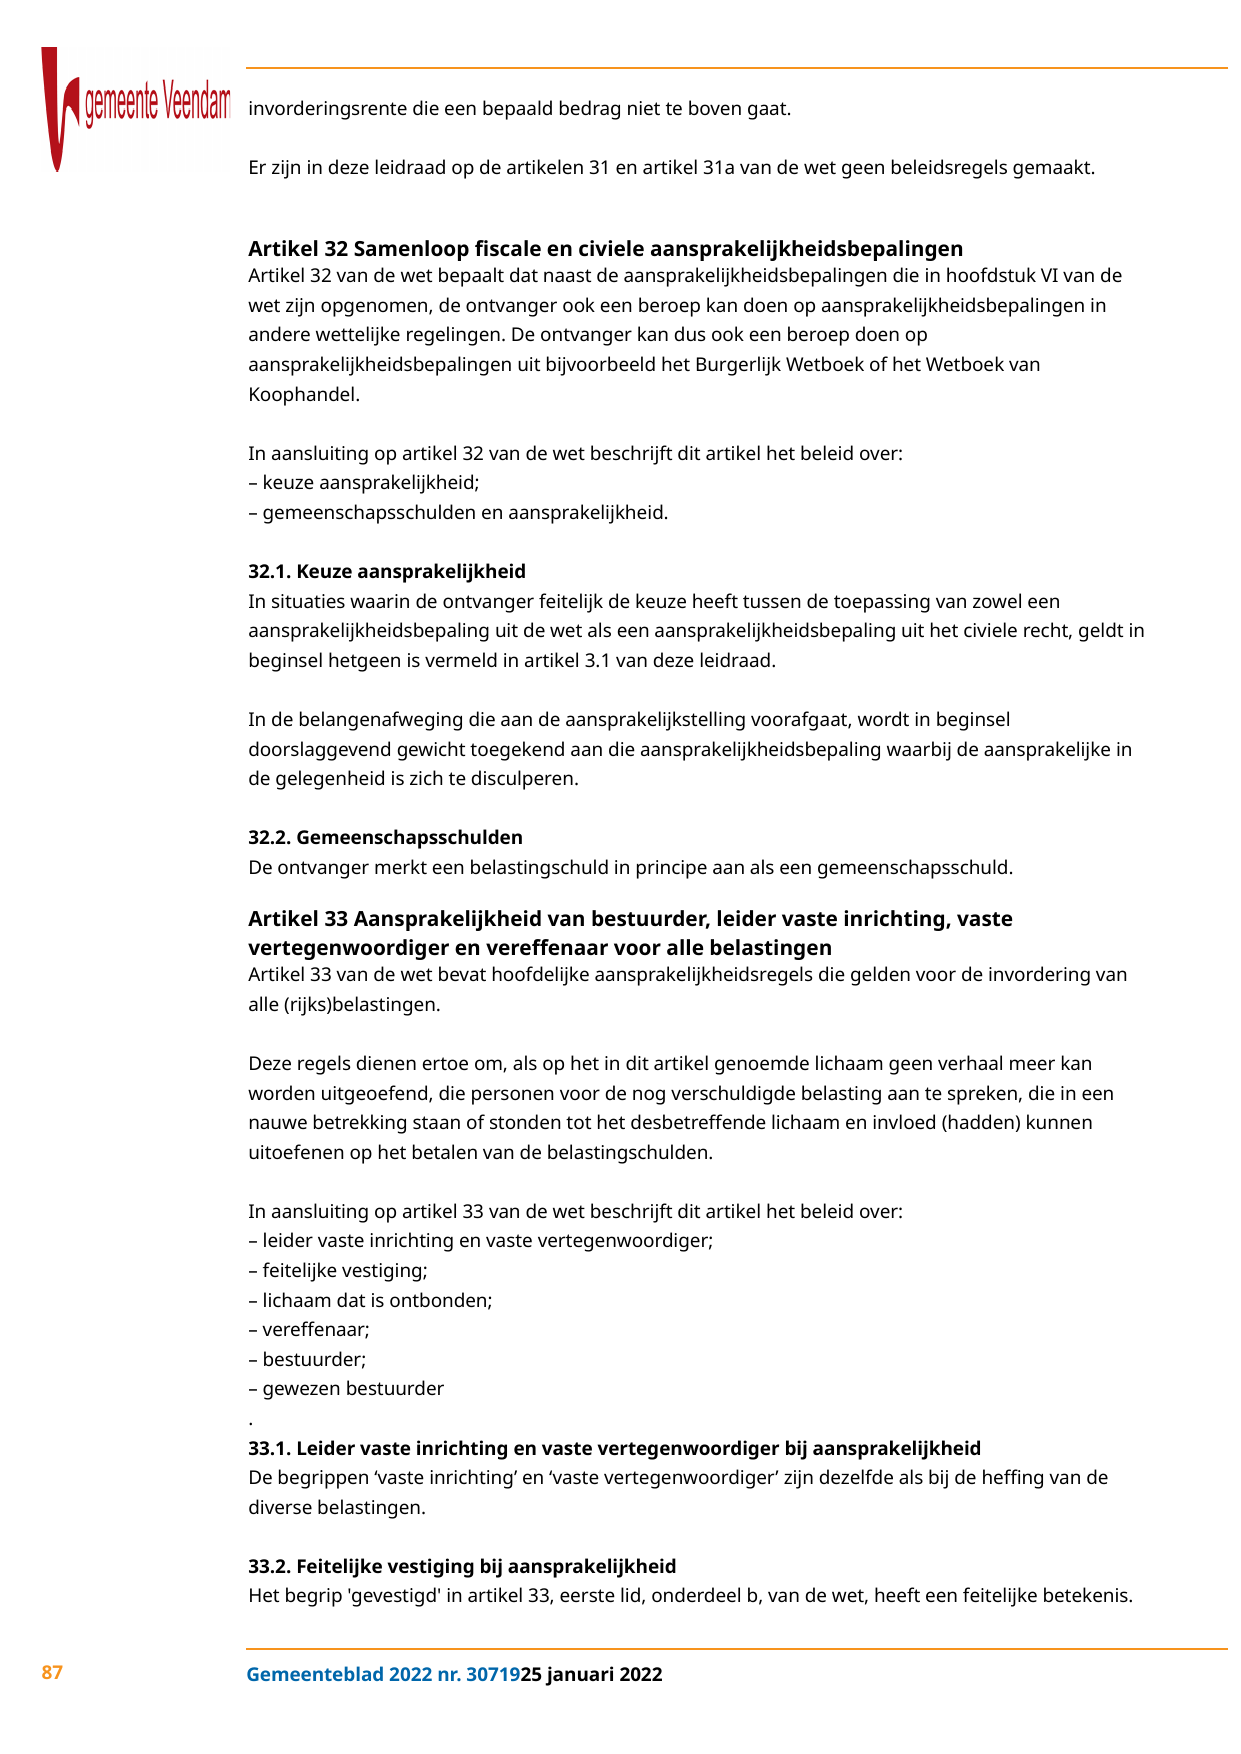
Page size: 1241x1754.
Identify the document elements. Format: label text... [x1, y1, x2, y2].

text 33.1. Leider vaste inrichting en vaste vertegenwoordiger bij aansprakelijkheid [248, 1435, 1152, 1460]
text – gemeenschapsschulden en aansprakelijkheid. [248, 499, 1152, 525]
text invorderingsrente die een bepaald bedrag niet te boven gaat. [248, 95, 1152, 121]
text Artikel 33 Aansprakelijkheid van bestuurder, leider vaste inrichting, vaste vertegenwoordiger en vereffenaar voor alle belastingen [248, 904, 1152, 961]
text 32.1. Keuze aansprakelijkheid [248, 558, 1152, 584]
text In situaties waarin de ontvanger feitelijk de keuze heeft tussen de toepassing van zowel een aansprakelijkheidsbepaling uit de wet als een aansprakelijkheidsbepaling uit het civiele recht, geldt in beginsel hetgeen is vermeld in artikel 3.1 van deze leidraad. [248, 588, 1152, 673]
text – lichaam dat is ontbonden; [248, 1287, 1152, 1312]
text In aansluiting op artikel 33 van de wet beschrijft dit artikel het beleid over: [248, 1198, 1152, 1224]
text De begrippen ‘vaste inrichting’ en ‘vaste vertegenwoordiger’ zijn dezelfde als bij de heffing van de diverse belastingen. [248, 1464, 1152, 1519]
text De ontvanger merkt een belastingschuld in principe aan als een gemeenschapsschuld. [248, 854, 1152, 880]
text Artikel 32 van de wet bepaalt dat naast de aansprakelijkheidsbepalingen die in hoofdstuk VI van de wet zijn opgenomen, de ontvanger ook een beroep kan doen op aansprakelijkheidsbepalingen in andere wettelijke regelingen. De ontvanger kan dus ook een beroep doen op aansprakelijkheidsbepalingen uit bijvoorbeeld het Burgerlijk Wetboek of het Wetboek van Koophandel. [248, 262, 1152, 406]
text – keuze aansprakelijkheid; [248, 469, 1152, 495]
text – bestuurder; [248, 1346, 1152, 1372]
text Deze regels dienen ertoe om, als op het in dit artikel genoemde lichaam geen verhaal meer kan worden uitgeoefend, die personen voor de nog verschuldigde belasting aan te spreken, die in een nauwe betrekking staan of stonden tot het desbetreffende lichaam en invloed (hadden) kunnen uitoefenen op het betalen van de belastingschulden. [248, 1050, 1152, 1164]
text 32.2. Gemeenschapsschulden [248, 824, 1152, 850]
text – gewezen bestuurder [248, 1376, 1152, 1401]
text Artikel 33 van de wet bevat hoofdelijke aansprakelijkheidsregels die gelden voor de invordering van alle (rijks)belastingen. [248, 961, 1152, 1017]
text Er zijn in deze leidraad op de artikelen 31 en artikel 31a van de wet geen beleidsregels gemaakt. [248, 154, 1152, 180]
text – leider vaste inrichting en vaste vertegenwoordiger; [248, 1228, 1152, 1253]
text In aansluiting op artikel 32 van de wet beschrijft dit artikel het beleid over: [248, 440, 1152, 466]
text Artikel 32 Samenloop fiscale en civiele aansprakelijkheidsbepalingen [248, 234, 1152, 262]
text Het begrip 'gevestigd' in artikel 33, eerste lid, onderdeel b, van de wet, heeft een feitelijke betekenis. [248, 1583, 1152, 1608]
text 33.2. Feitelijke vestiging bij aansprakelijkheid [248, 1553, 1152, 1579]
picture [41, 47, 231, 172]
text – vereffenaar; [248, 1316, 1152, 1342]
text . [248, 1405, 1152, 1431]
text In de belangenafweging die aan de aansprakelijkstelling voorafgaat, wordt in beginsel doorslaggevend gewicht toegekend aan die aansprakelijkheidsbepaling waarbij de aansprakelijke in de gelegenheid is zich te disculperen. [248, 706, 1152, 791]
text – feitelijke vestiging; [248, 1257, 1152, 1283]
